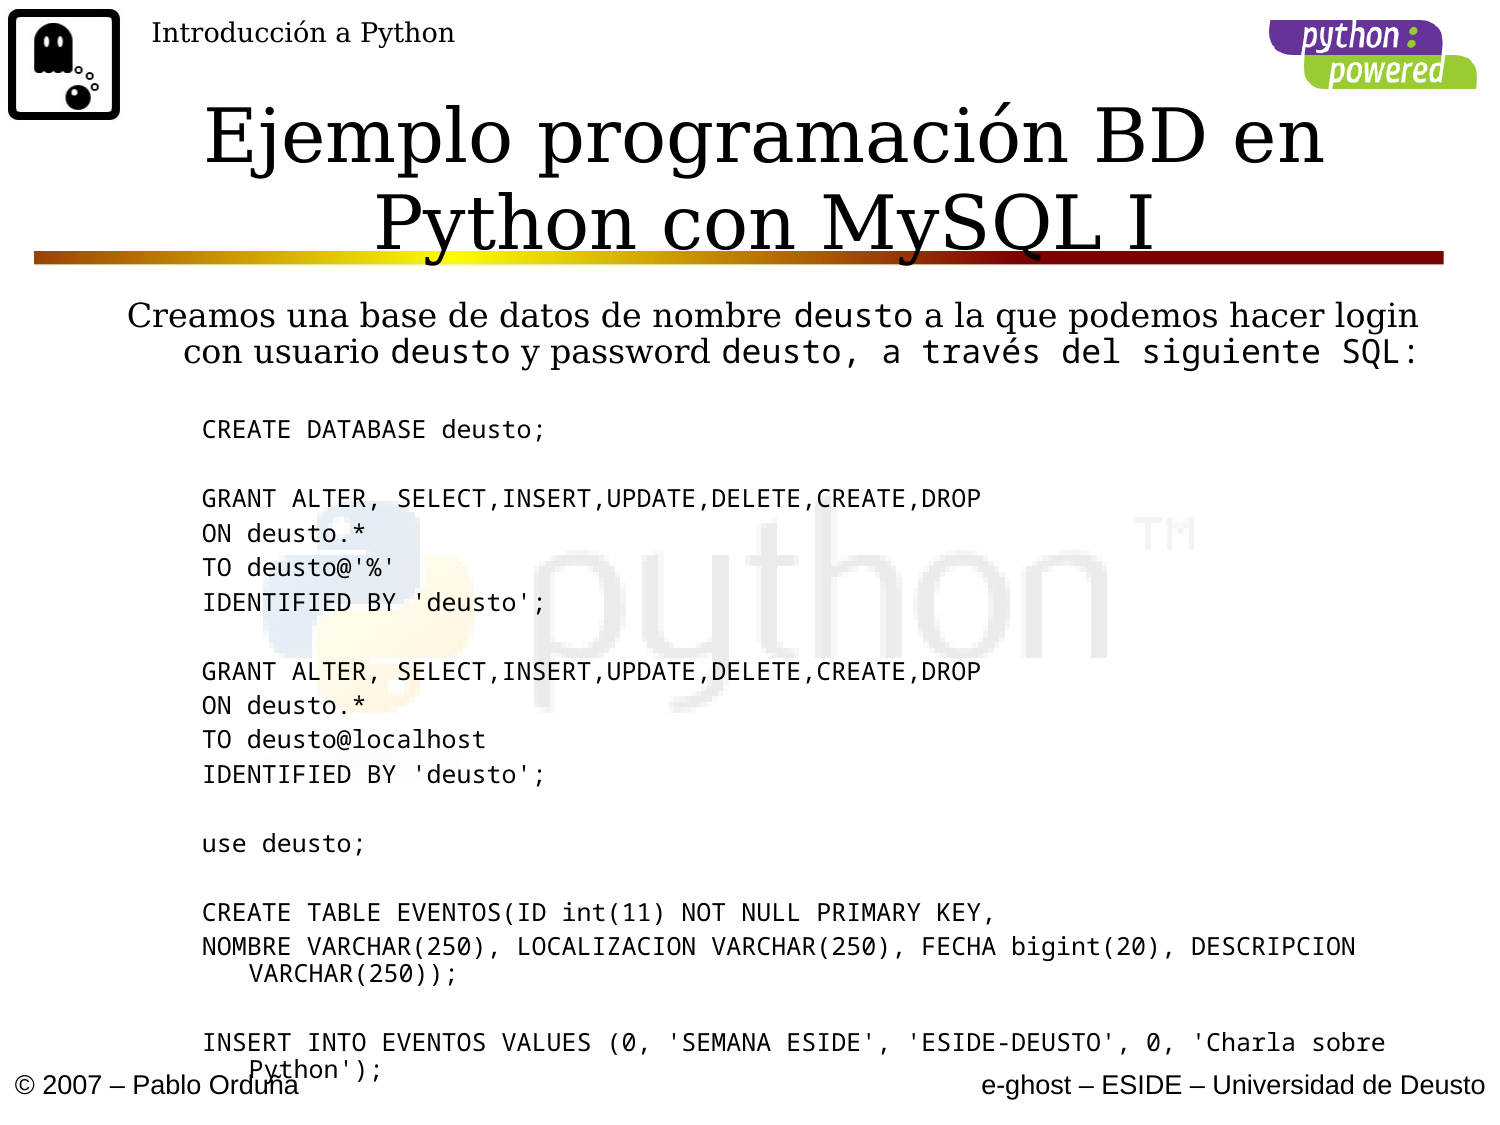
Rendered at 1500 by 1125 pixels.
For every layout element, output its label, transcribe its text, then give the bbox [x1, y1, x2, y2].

picture [34, 251, 188, 266]
picture [5, 7, 125, 124]
picture [1269, 20, 1477, 89]
list Creamos una base de datos de nombre deusto a la que podemos hacer login con usuario deusto y password deusto, a través del siguiente SQL: CREATE DATABASE deusto; GRANT ALTER, SELECT,INSERT,UPDATE,DELETE,CREATE,DROP ON deusto.* TO deusto@'%' IDENTIFIED BY 'deusto'; GRANT ALTER, SELECT,INSERT,UPDATE,DELETE,CREATE,DROP ON deusto.* TO deusto@localhost IDENTIFIED BY 'deusto'; use deusto; CREATE TABLE EVENTOS(ID int(11) NOT NULL PRIMARY KEY, NOMBRE VARCHAR(250), LOCALIZACION VARCHAR(250), FECHA bigint(20), DESCRIPCION VARCHAR(250)); INSERT INTO EVENTOS VALUES (0, 'SEMANA ESIDE', 'ESIDE-DEUSTO', 0, 'Charla sobre Python'); [112, 290, 1446, 1044]
title Ejemplo programación BD en Python con MySQL I [188, 35, 1468, 276]
